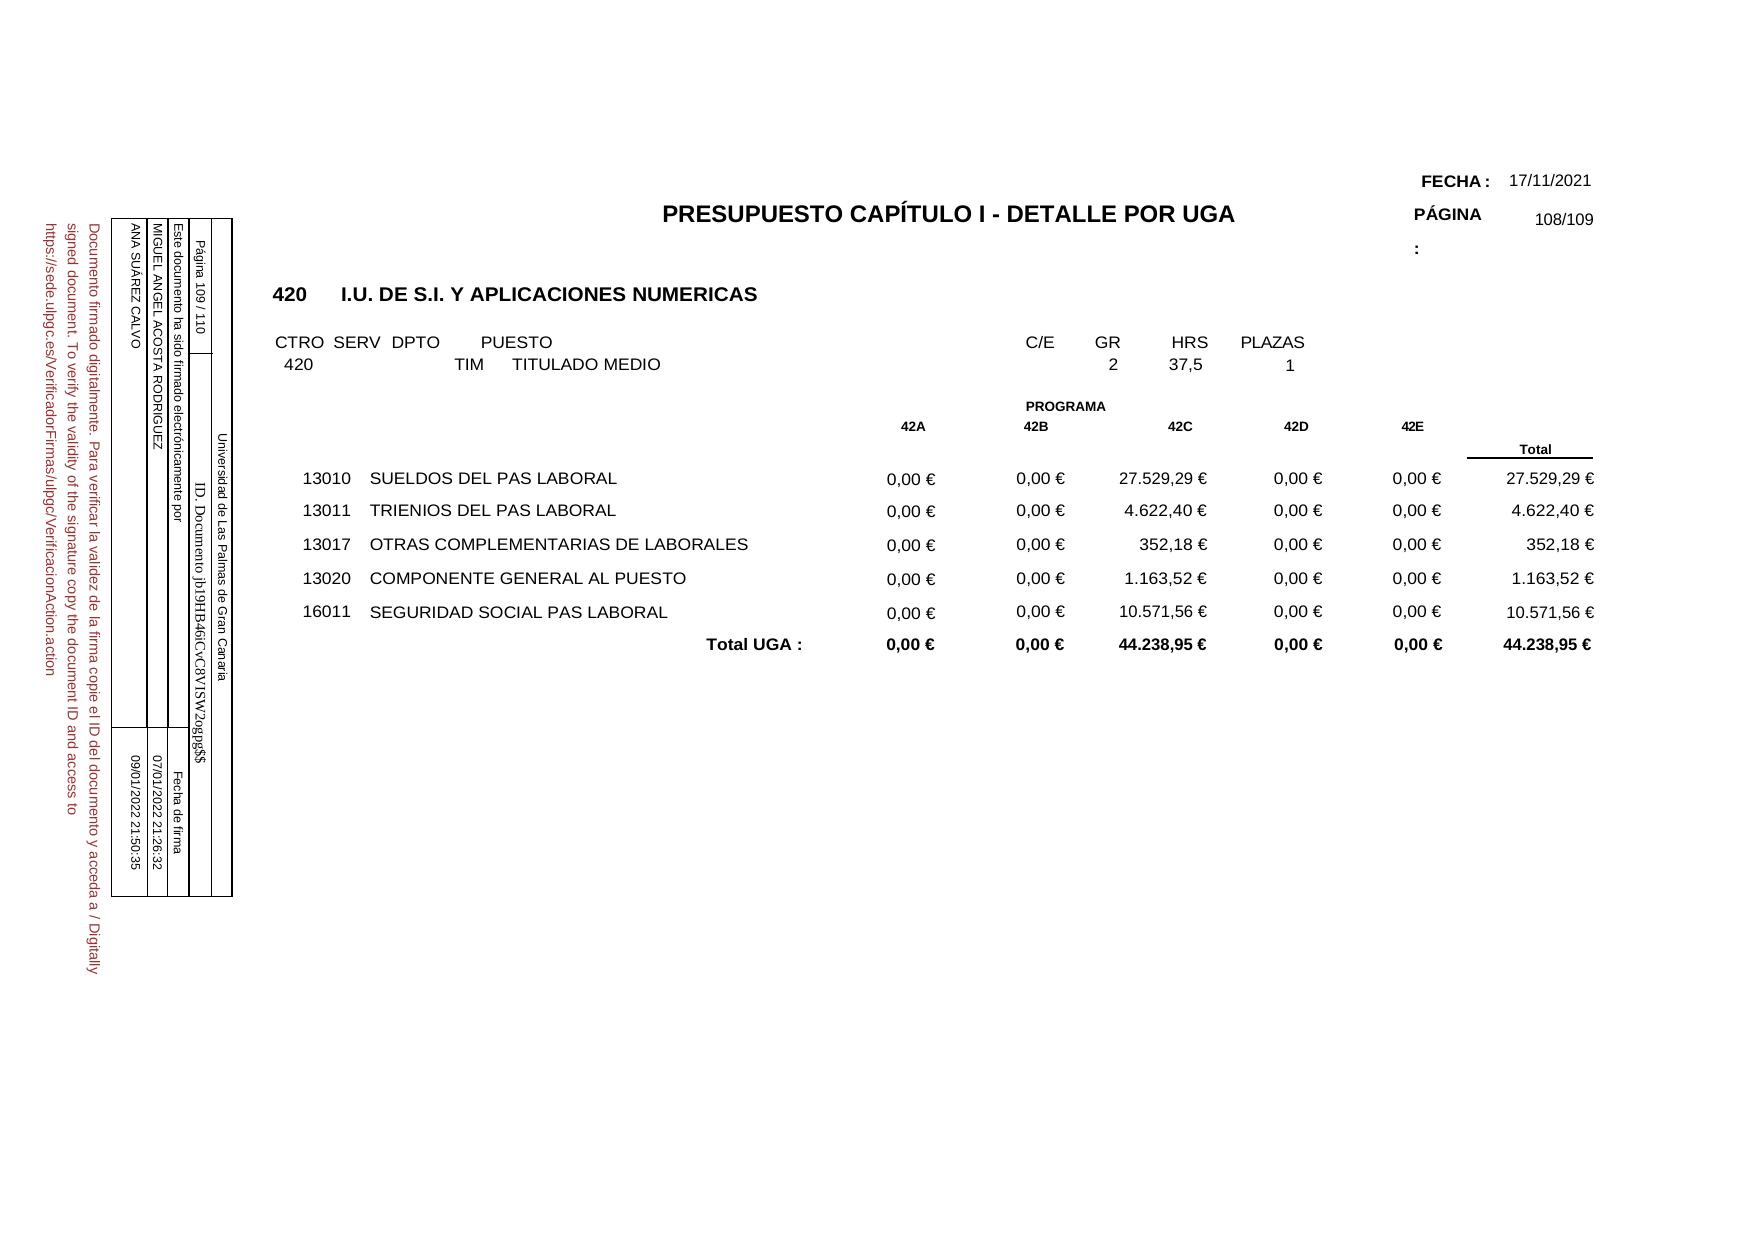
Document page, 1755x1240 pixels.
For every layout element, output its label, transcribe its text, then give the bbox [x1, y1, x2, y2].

text CTRO SERV DPTO PUESTO C/E GR HRS PLAZAS [275, 332, 1305, 352]
table_cell Fecha de firma [168, 728, 188, 896]
table_header Este documento ha sido firmado electrónicamente por [169, 219, 188, 727]
text 42A 42B 42C 42D 42E [901, 418, 1426, 434]
table_cell ID. Documento jb19HB46iCvC8VISW2ogpg$$ [190, 354, 211, 896]
table_cell 16011 [297, 596, 359, 629]
table_cell 1.163,52 € [1112, 562, 1241, 596]
table_cell 4.622,40 € [1112, 494, 1241, 528]
table_cell 1.163,52 € [1467, 562, 1593, 596]
table_cell 10.571,56 € [1467, 596, 1593, 629]
table_cell 0,00 € [1241, 629, 1357, 659]
table_cell 0,00 € [975, 629, 1112, 659]
table_header ANA SUÁREZ CALVO [112, 219, 146, 727]
text 420 I.U. DE S.I. Y APLICACIONES NUMERICAS [272, 282, 1305, 305]
table_cell COMPONENTE GENERAL AL PUESTO [360, 562, 813, 596]
table_cell 13011 [297, 494, 359, 528]
table_cell 44.238,95 € [1112, 629, 1241, 659]
table_header 13010 [297, 457, 359, 494]
text FECHA : PÁGINA : [1414, 171, 1491, 258]
table_cell 0,00 € [1241, 494, 1357, 528]
table_cell 352,18 € [1467, 528, 1593, 562]
table_cell 10.571,56 € [1112, 596, 1241, 629]
table_cell 07/01/2022 21:26:32 [148, 728, 167, 896]
table_header 0,00 € [1241, 457, 1357, 494]
table_cell 0,00 € [1241, 562, 1357, 596]
table_cell 0,00 € [975, 528, 1112, 562]
table_cell 13017 [297, 528, 359, 562]
table_cell TRIENIOS DEL PAS LABORAL [360, 494, 813, 528]
text [111, 218, 234, 901]
table_cell 0,00 € [1357, 596, 1467, 629]
table_cell 0,00 € [1357, 629, 1467, 659]
table_header Página 109 / 110 [190, 219, 211, 353]
table_cell 13020 [297, 562, 359, 596]
text 17/11/2021 [1494, 171, 1591, 190]
table_cell SEGURIDAD SOCIAL PAS LABORAL [360, 596, 813, 629]
text 420 TIM TITULADO MEDIO 2 37,5 1 [284, 354, 1305, 375]
table_header 0,00 € [975, 457, 1112, 494]
table_cell 0,00 € [1357, 562, 1467, 596]
table_cell 0,00 € [975, 596, 1112, 629]
table_cell 09/01/2022 21:50:35 [112, 728, 147, 896]
table_cell Total UGA : [360, 629, 813, 659]
table_cell OTRAS COMPLEMENTARIAS DE LABORALES [360, 528, 813, 562]
table_header MIGUEL ANGEL ACOSTA RODRIGUEZ [148, 219, 167, 727]
table_cell 0,00 € [1241, 528, 1357, 562]
table_header 27.529,29 € [1112, 457, 1241, 494]
table_cell 352,18 € [1112, 528, 1241, 562]
table_cell 0,00 € [813, 596, 975, 629]
table_cell 0,00 € [813, 494, 975, 528]
table_header 0,00 € [1357, 457, 1467, 494]
text 108/109 [1494, 210, 1594, 229]
table_cell 0,00 € [975, 494, 1112, 528]
table_cell 0,00 € [975, 562, 1112, 596]
table_header SUELDOS DEL PAS LABORAL [360, 457, 813, 494]
table_cell 0,00 € [813, 629, 975, 659]
table_cell 0,00 € [1241, 596, 1357, 629]
table_cell 0,00 € [813, 528, 975, 562]
table_cell 44.238,95 € [1467, 629, 1593, 659]
table_cell 0,00 € [813, 562, 975, 596]
text PROGRAMA [1026, 398, 1426, 414]
text PRESUPUESTO CAPÍTULO I - DETALLE POR UGA [662, 199, 1305, 227]
table_cell 0,00 € [1357, 494, 1467, 528]
table_header 27.529,29 € [1467, 459, 1593, 494]
table_cell 0,00 € [1357, 528, 1467, 562]
table_cell [297, 629, 359, 659]
table_header 0,00 € [813, 457, 975, 494]
table_header Universidad de Las Palmas de Gran Canaria [212, 219, 231, 896]
table_cell 4.622,40 € [1467, 494, 1593, 528]
text Documento firmado digitalmente. Para verificar la validez de la firma copie el ID del documento y acceda a / Digitally signed document. To verify the validity of the signature copy the document ID and access to https://sede.ulpgc.es/VerificadorFirmas/ulpgc/VerificacionAction.action [43, 223, 103, 976]
text Total [1519, 442, 1604, 457]
